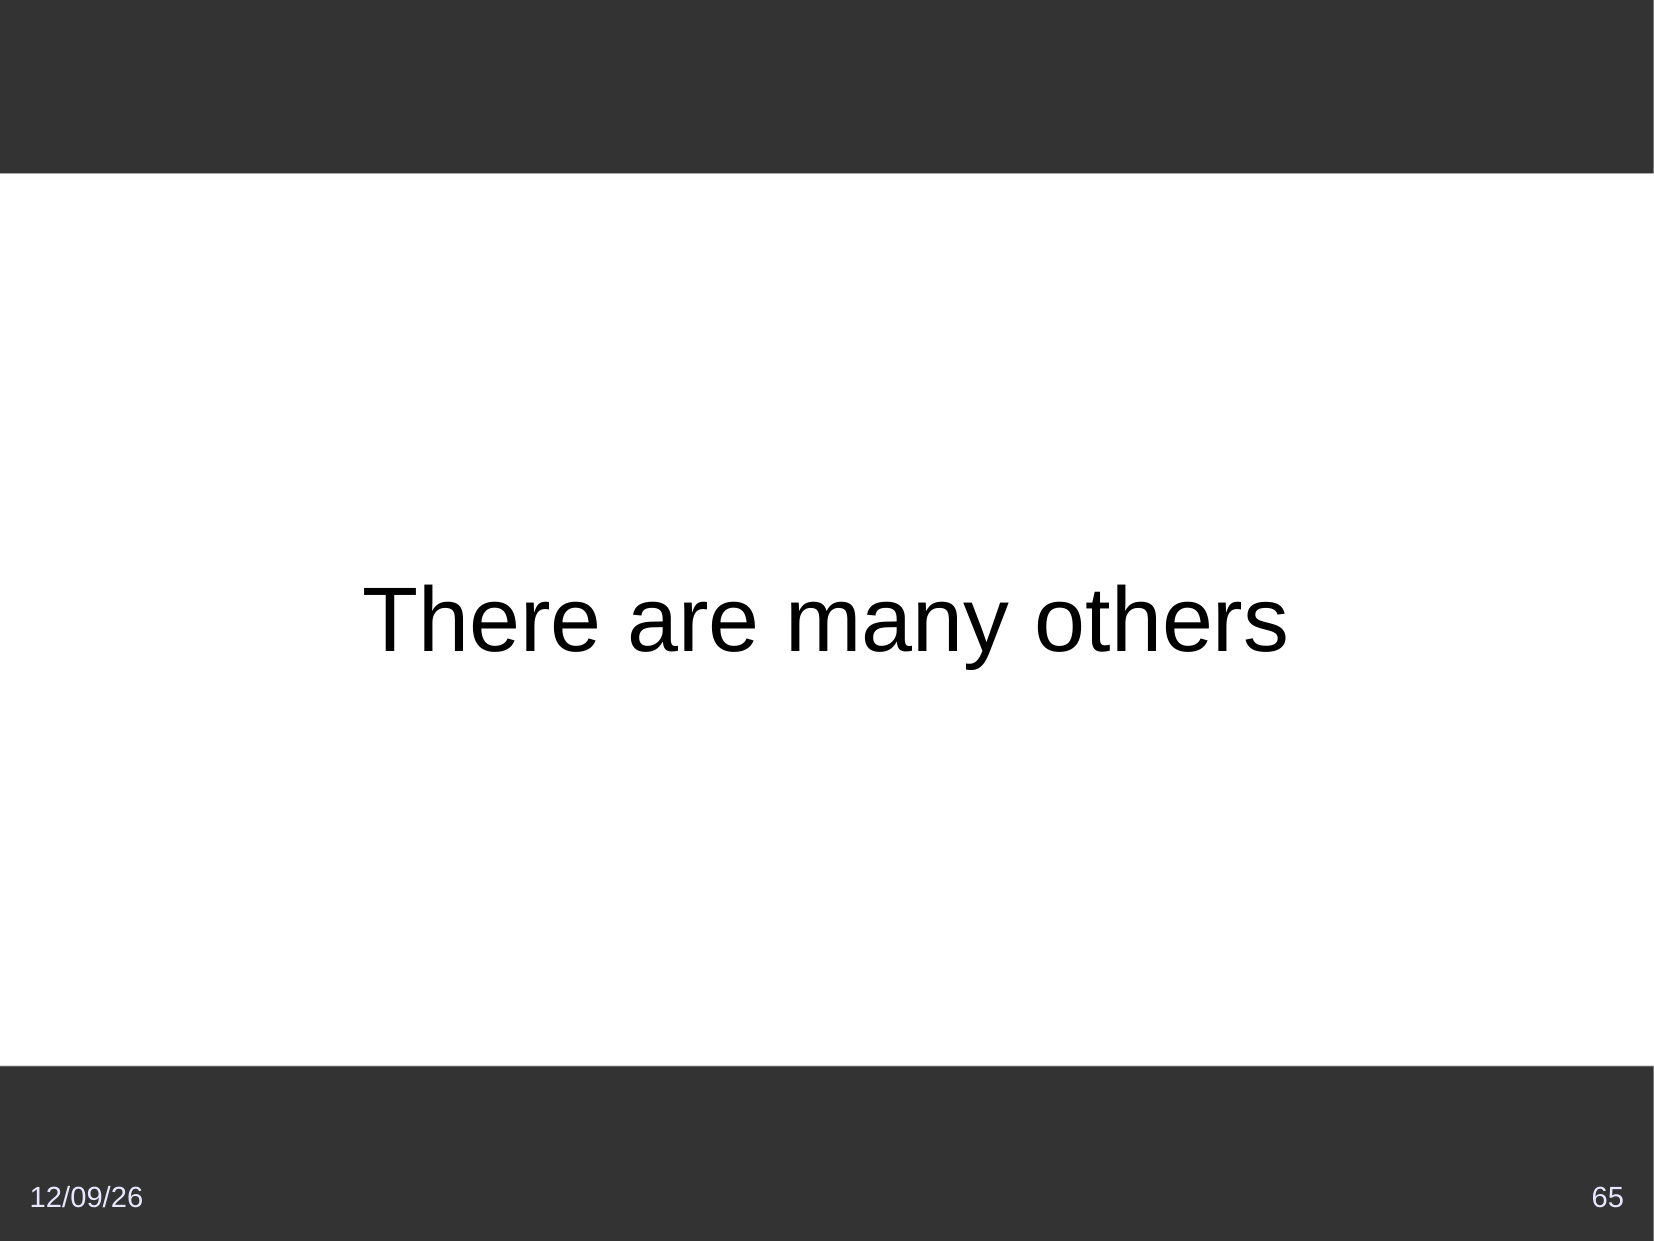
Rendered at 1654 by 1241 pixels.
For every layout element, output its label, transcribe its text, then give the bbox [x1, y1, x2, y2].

subtitle There are many others [29, 214, 1625, 1027]
picture [0, 0, 1654, 1241]
